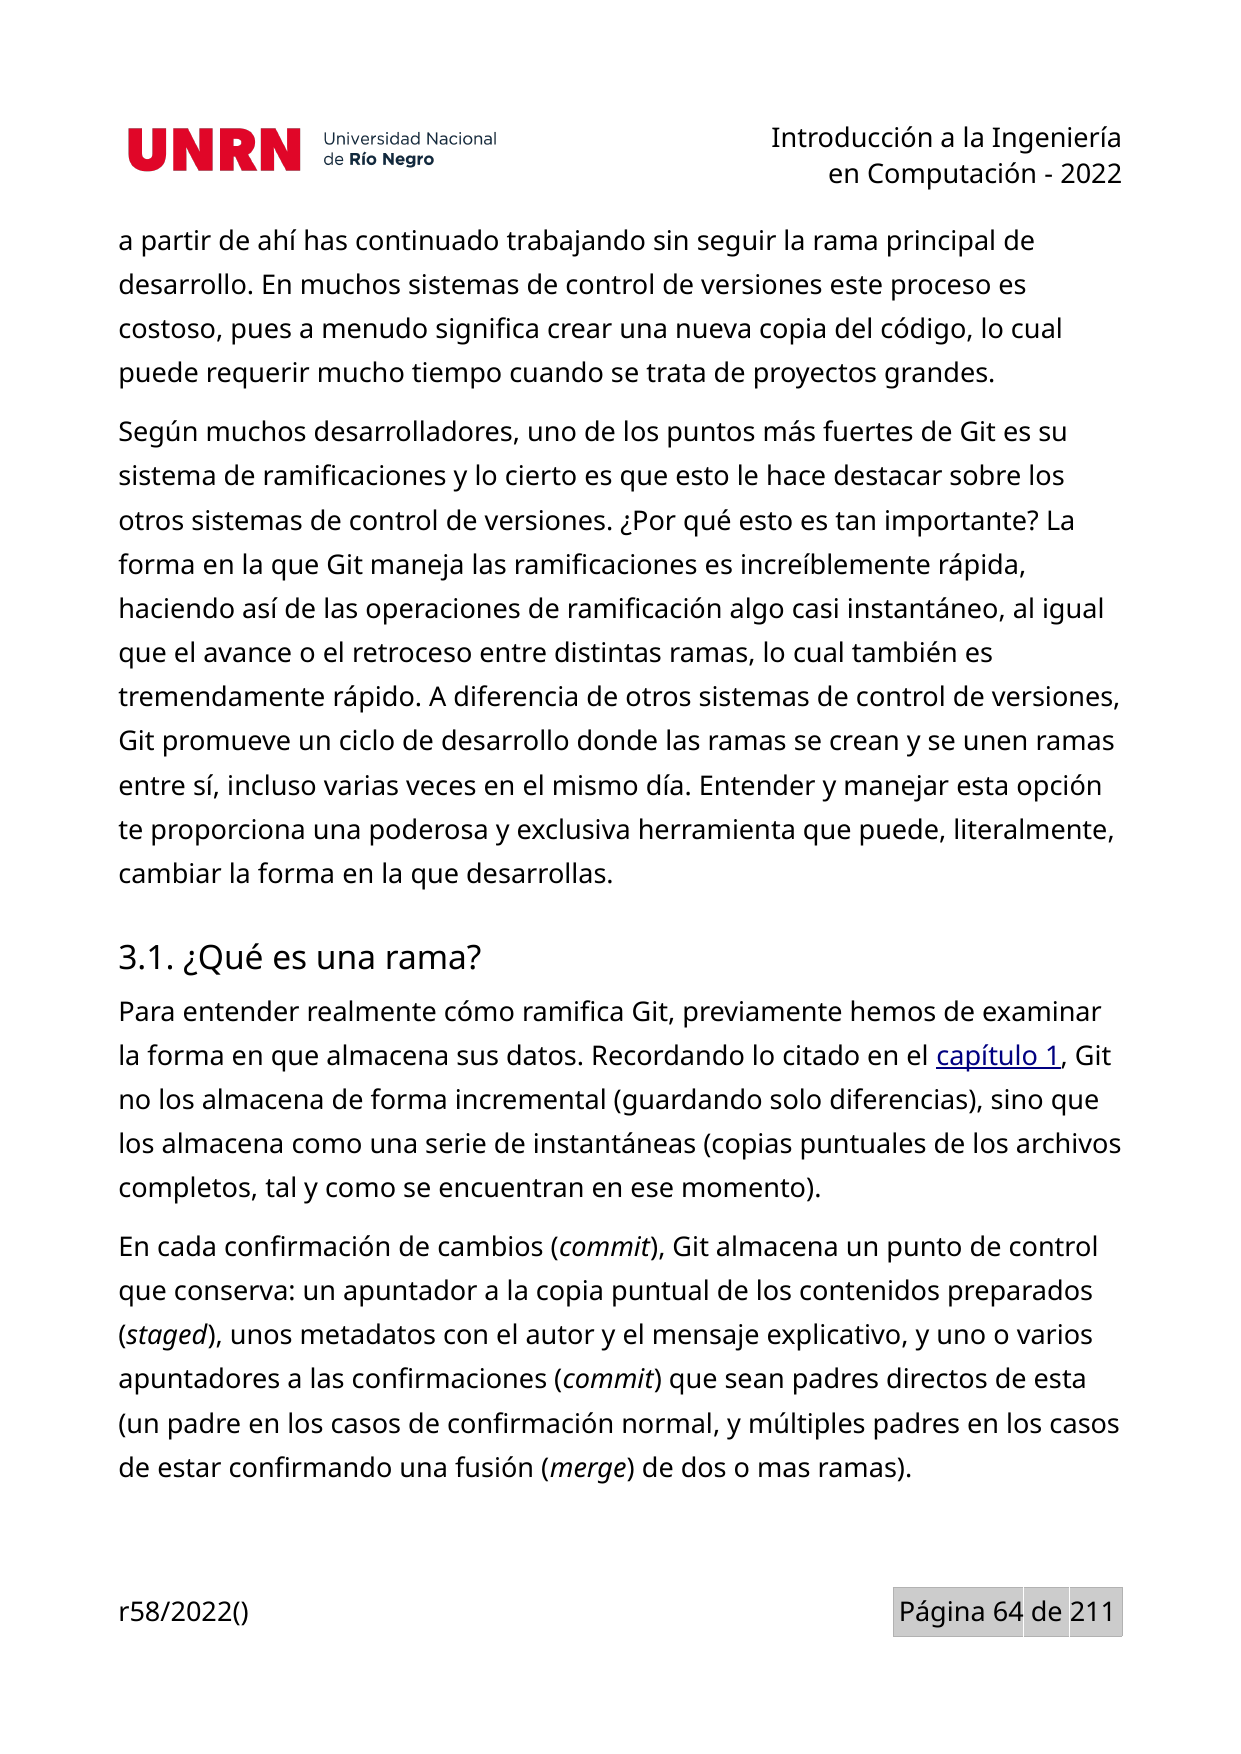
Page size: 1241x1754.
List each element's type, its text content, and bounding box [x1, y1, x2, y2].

text Según muchos desarrolladores, uno de los puntos más fuertes de Git es su sistema de ramificaciones y lo cierto es que esto le hace destacar sobre los otros sistemas de control de versiones. ¿Por qué esto es tan importante? La forma en la que Git maneja las ramificaciones es increíblemente rápida, haciendo así de las operaciones de ramificación algo casi instantáneo, al igual que el avance o el retroceso entre distintas ramas, lo cual también es tremendamente rápido. A diferencia de otros sistemas de control de versiones, Git promueve un ciclo de desarrollo donde las ramas se crean y se unen ramas entre sí, incluso varias veces en el mismo día. Entender y manejar esta opción te proporciona una poderosa y exclusiva herramienta que puede, literalmente, cambiar la forma en la que desarrollas. [118, 413, 1122, 891]
picture [118, 118, 505, 180]
text a partir de ahí has continuado trabajando sin seguir la rama principal de desarrollo. En muchos sistemas de control de versiones este proceso es costoso, pues a menudo significa crear una nueva copia del código, lo cual puede requerir mucho tiempo cuando se trata de proyectos grandes. [118, 221, 1122, 391]
text En cada confirmación de cambios (commit), Git almacena un punto de control que conserva: un apuntador a la copia puntual de los contenidos preparados (staged), unos metadatos con el autor y el mensaje explicativo, y uno o varios apuntadores a las confirmaciones (commit) que sean padres directos de esta (un padre en los casos de confirmación normal, y múltiples padres en los casos de estar confirmando una fusión (merge) de dos o mas ramas). [118, 1227, 1122, 1485]
text Para entender realmente cómo ramifica Git, previamente hemos de examinar la forma en que almacena sus datos. Recordando lo citado en el capítulo 1, Git no los almacena de forma incremental (guardando solo diferencias), sino que los almacena como una serie de instantáneas (copias puntuales de los archivos completos, tal y como se encuentran en ese momento). [118, 992, 1122, 1206]
subtitle 3.1. ¿Qué es una rama? [118, 934, 1122, 979]
